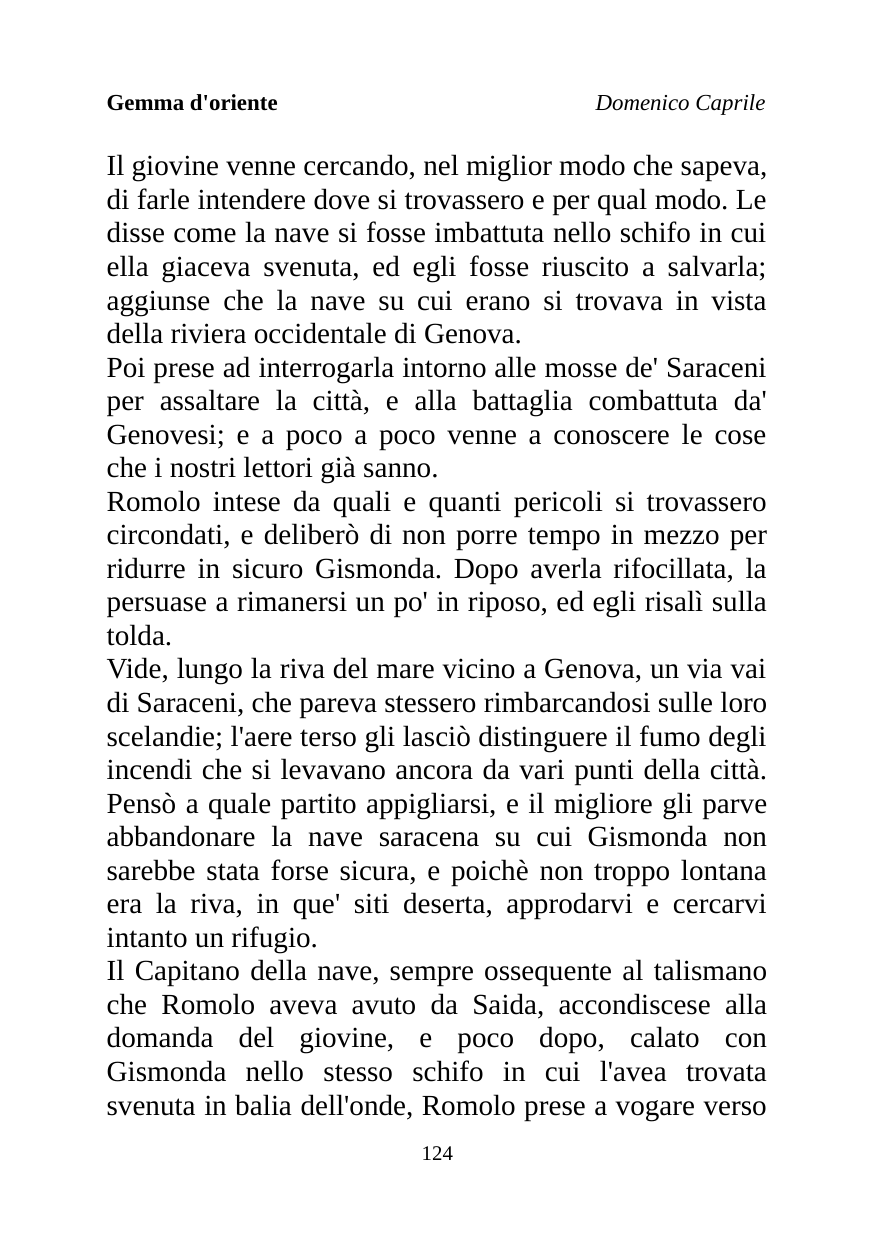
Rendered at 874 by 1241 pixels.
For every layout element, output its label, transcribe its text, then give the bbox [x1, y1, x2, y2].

text Il giovine venne cercando, nel miglior modo che sapeva, di farle intendere dove si trovassero e per qual modo. Le disse come la nave si fosse imbattuta nello schifo in cui ella giaceva svenuta, ed egli fosse riuscito a salvarla; aggiunse che la nave su cui erano si trovava in vista della riviera occidentale di Genova. [106, 148, 768, 350]
text Poi prese ad interrogarla intorno alle mosse de' Saraceni per assaltare la città, e alla battaglia combattuta da' Genovesi; e a poco a poco venne a conoscere le cose che i nostri lettori già sanno. [106, 350, 768, 484]
text Romolo intese da quali e quanti pericoli si trovassero circondati, e deliberò di non porre tempo in mezzo per ridurre in sicuro Gismonda. Dopo averla rifocillata, la persuase a rimanersi un po' in riposo, ed egli risalì sulla tolda. [106, 484, 768, 652]
text Vide, lungo la riva del mare vicino a Genova, un via vai di Saraceni, che pareva stessero rimbarcandosi sulle loro scelandie; l'aere terso gli lasciò distinguere il fumo degli incendi che si levavano ancora da vari punti della città. Pensò a quale partito appigliarsi, e il migliore gli parve abbandonare la nave saracena su cui Gismonda non sarebbe stata forse sicura, e poichè non troppo lontana era la riva, in que' siti deserta, approdarvi e cercarvi intanto un rifugio. [106, 652, 768, 953]
text Il Capitano della nave, sempre ossequente al talismano che Romolo aveva avuto da Saida, accondiscese alla domanda del giovine, e poco dopo, calato con Gismonda nello stesso schifo in cui l'avea trovata svenuta in balia dell'onde, Romolo prese a vogare verso [106, 953, 768, 1121]
